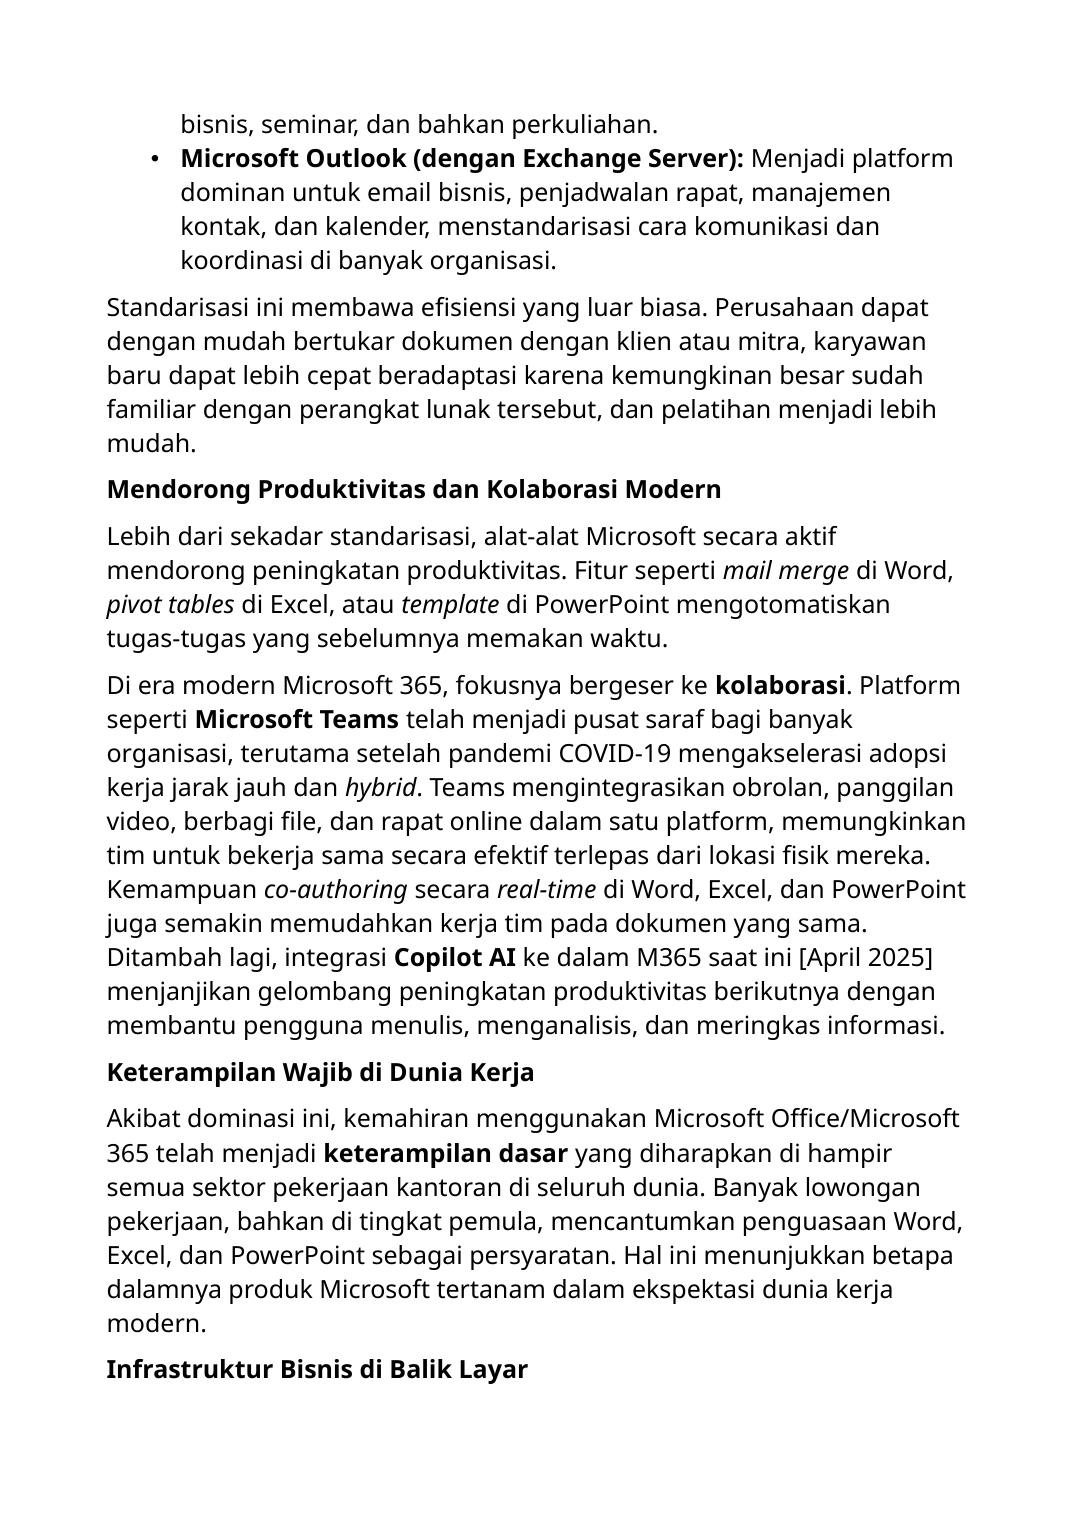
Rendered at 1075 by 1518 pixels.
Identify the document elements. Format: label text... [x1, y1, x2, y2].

list bisnis, seminar, dan bahkan perkuliahan. [151, 106, 968, 141]
text Di era modern Microsoft 365, fokusnya bergeser ke kolaborasi. Platform seperti Microsoft Teams telah menjadi pusat saraf bagi banyak organisasi, terutama setelah pandemi COVID-19 mengakselerasi adopsi kerja jarak jauh dan hybrid. Teams mengintegrasikan obrolan, panggilan video, berbagi file, dan rapat online dalam satu platform, memungkinkan tim untuk bekerja sama secara efektif terlepas dari lokasi fisik mereka. Kemampuan co-authoring secara real-time di Word, Excel, dan PowerPoint juga semakin memudahkan kerja tim pada dokumen yang sama. Ditambah lagi, integrasi Copilot AI ke dalam M365 saat ini [April 2025] menjanjikan gelombang peningkatan produktivitas berikutnya dengan membantu pengguna menulis, menganalisis, dan meringkas informasi. [106, 667, 968, 1042]
text Keterampilan Wajib di Dunia Kerja [106, 1054, 968, 1089]
list Microsoft Outlook (dengan Exchange Server): Menjadi platform dominan untuk email bisnis, penjadwalan rapat, manajemen kontak, dan kalender, menstandarisasi cara komunikasi dan koordinasi di banyak organisasi. [151, 141, 968, 277]
text Mendorong Produktivitas dan Kolaborasi Modern [106, 472, 968, 506]
text Akibat dominasi ini, kemahiran menggunakan Microsoft Office/Microsoft 365 telah menjadi keterampilan dasar yang diharapkan di hampir semua sektor pekerjaan kantoran di seluruh dunia. Banyak lowongan pekerjaan, bahkan di tingkat pemula, mencantumkan penguasaan Word, Excel, dan PowerPoint sebagai persyaratan. Hal ini menunjukkan betapa dalamnya produk Microsoft tertanam dalam ekspektasi dunia kerja modern. [106, 1101, 968, 1339]
text Standarisasi ini membawa efisiensi yang luar biasa. Perusahaan dapat dengan mudah bertukar dokumen dengan klien atau mitra, karyawan baru dapat lebih cepat beradaptasi karena kemungkinan besar sudah familiar dengan perangkat lunak tersebut, dan pelatihan menjadi lebih mudah. [106, 289, 968, 459]
text Lebih dari sekadar standarisasi, alat-alat Microsoft secara aktif mendorong peningkatan produktivitas. Fitur seperti mail merge di Word, pivot tables di Excel, atau template di PowerPoint mengotomatiskan tugas-tugas yang sebelumnya memakan waktu. [106, 519, 968, 655]
text Infrastruktur Bisnis di Balik Layar [106, 1352, 968, 1386]
